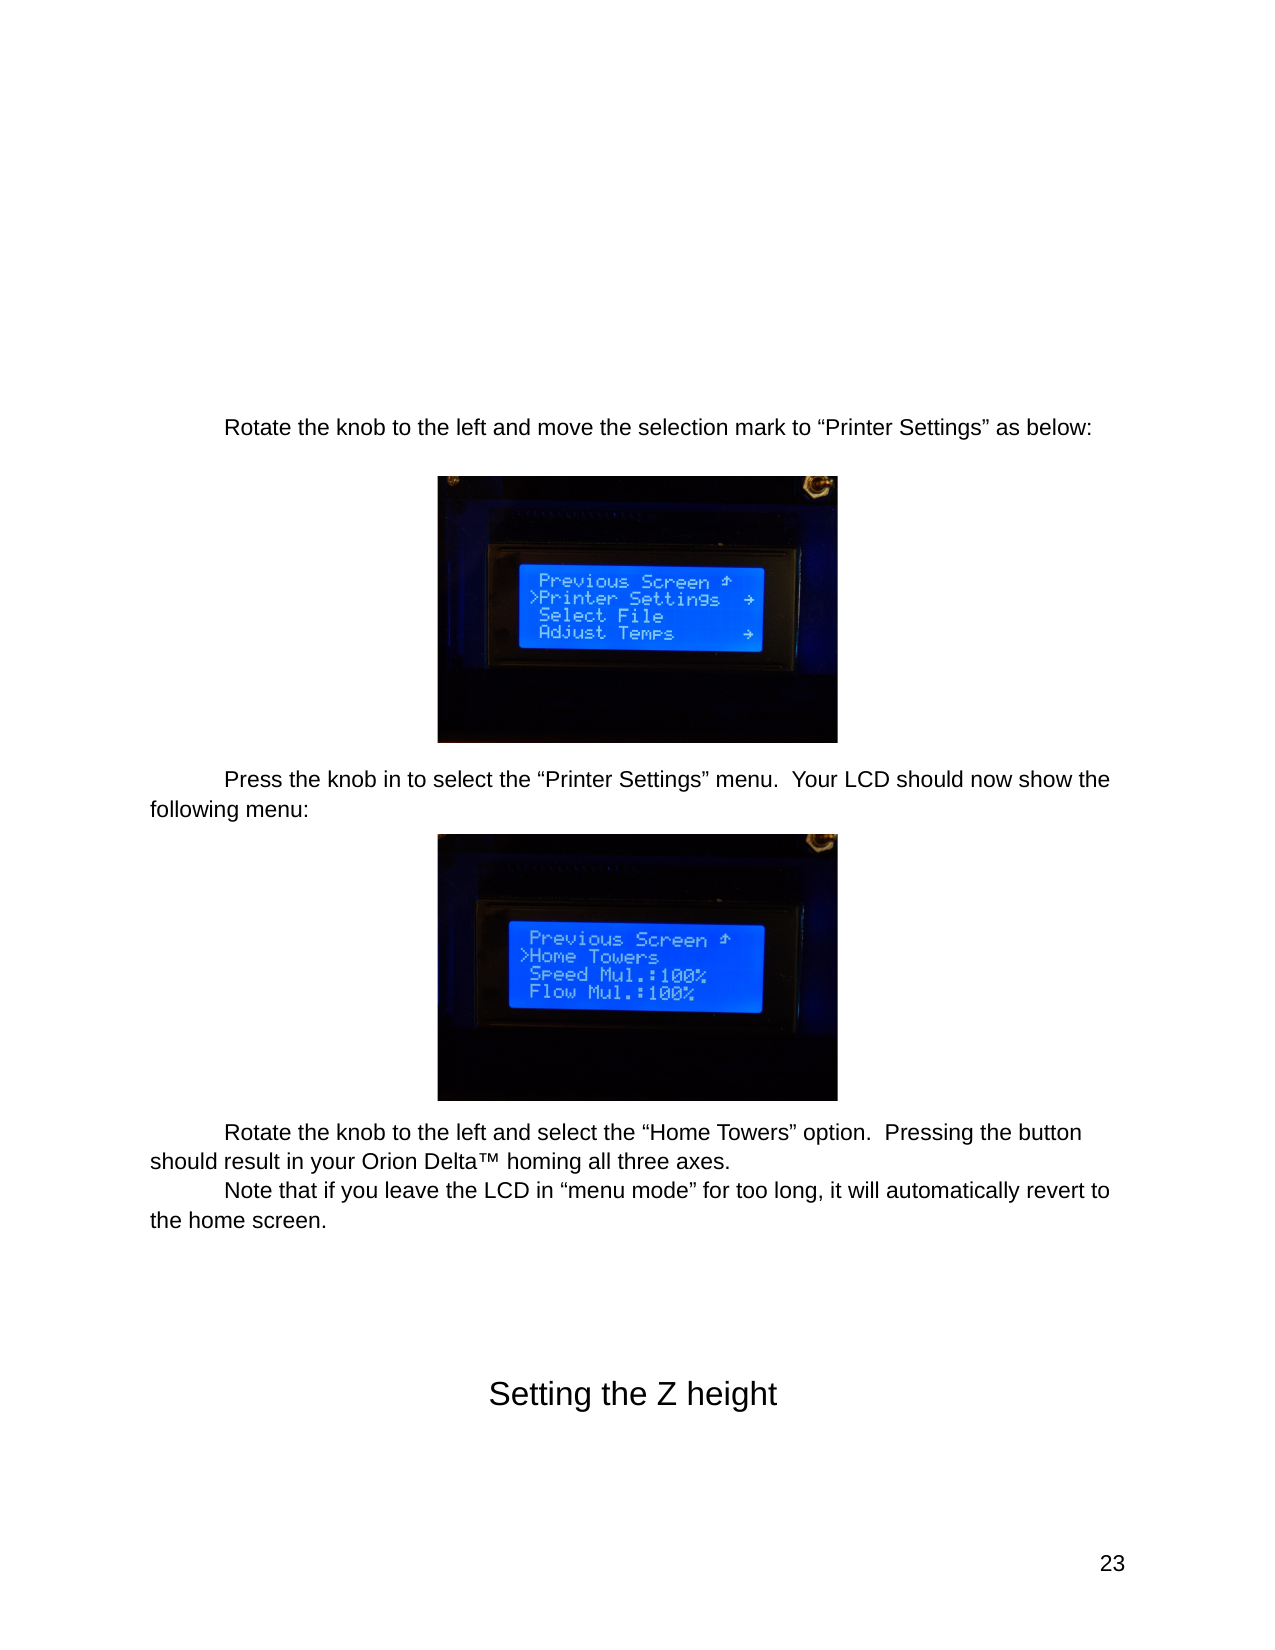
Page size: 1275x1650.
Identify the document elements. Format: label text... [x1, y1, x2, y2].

picture [437, 476, 838, 743]
text Note that if you leave the LCD in “menu mode” for too long, it will automatically revert to the home screen. [150, 1178, 1125, 1233]
text Press the knob in to select the “Printer Settings” menu. Your LCD should now show the following menu: [150, 767, 1125, 822]
text Rotate the knob to the left and move the selection mark to “Printer Settings” as below: [150, 414, 1125, 440]
subtitle Setting the Z height [150, 1375, 1125, 1412]
picture [437, 834, 838, 1101]
text Rotate the knob to the left and select the “Home Towers” option. Pressing the button should result in your Orion Delta™ homing all three axes. [150, 1119, 1125, 1174]
